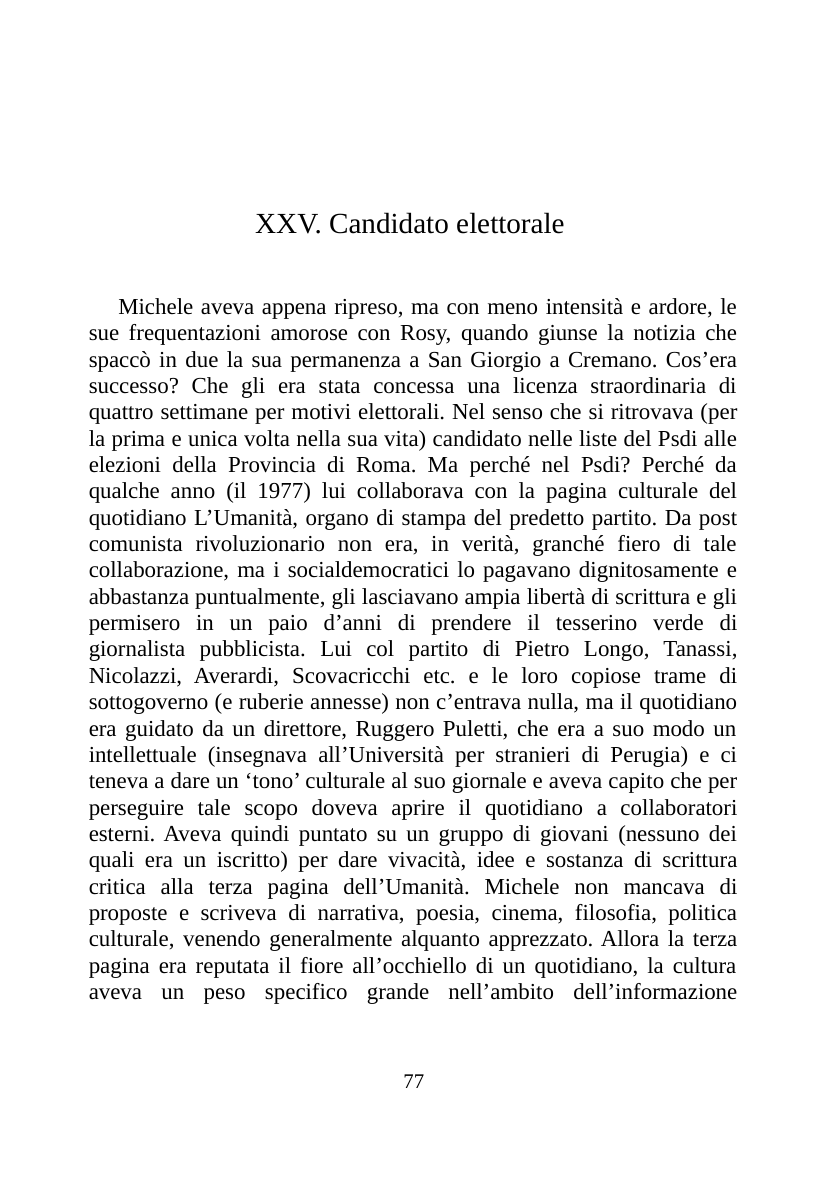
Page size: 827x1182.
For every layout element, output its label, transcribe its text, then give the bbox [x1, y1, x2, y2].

text Michele aveva appena ripreso, ma con meno intensità e ardore, le sue frequentazioni amorose con Rosy, quando giunse la notizia che spaccò in due la sua permanenza a San Giorgio a Cremano. Cos’era successo? Che gli era stata concessa una licenza straordinaria di quattro settimane per motivi elettorali. Nel senso che si ritrovava (per la prima e unica volta nella sua vita) candidato nelle liste del Psdi alle elezioni della Provincia di Roma. Ma perché nel Psdi? Perché da qualche anno (il 1977) lui collaborava con la pagina culturale del quotidiano L’Umanità, organo di stampa del predetto partito. Da post comunista rivoluzionario non era, in verità, granché fiero di tale collaborazione, ma i socialdemocratici lo pagavano dignitosamente e abbastanza puntualmente, gli lasciavano ampia libertà di scrittura e gli permisero in un paio d’anni di prendere il tesserino verde di giornalista pubblicista. Lui col partito di Pietro Longo, Tanassi, Nicolazzi, Averardi, Scovacricchi etc. e le loro copiose trame di sottogoverno (e ruberie annesse) non c’entrava nulla, ma il quotidiano era guidato da un direttore, Ruggero Puletti, che era a suo modo un intellettuale (insegnava all’Università per stranieri di Perugia) e ci teneva a dare un ‘tono’ culturale al suo giornale e aveva capito che per perseguire tale scopo doveva aprire il quotidiano a collaboratori esterni. Aveva quindi puntato su un gruppo di giovani (nessuno dei quali era un iscritto) per dare vivacità, idee e sostanza di scrittura critica alla terza pagina dell’Umanità. Michele non mancava di proposte e scriveva di narrativa, poesia, cinema, filosofia, politica culturale, venendo generalmente alquanto apprezzato. Allora la terza pagina era reputata il fiore all’occhiello di un quotidiano, la cultura aveva un peso specifico grande nell’ambito dell’informazione [88, 293, 738, 1004]
subtitle XXV. Candidato elettorale [88, 207, 738, 240]
